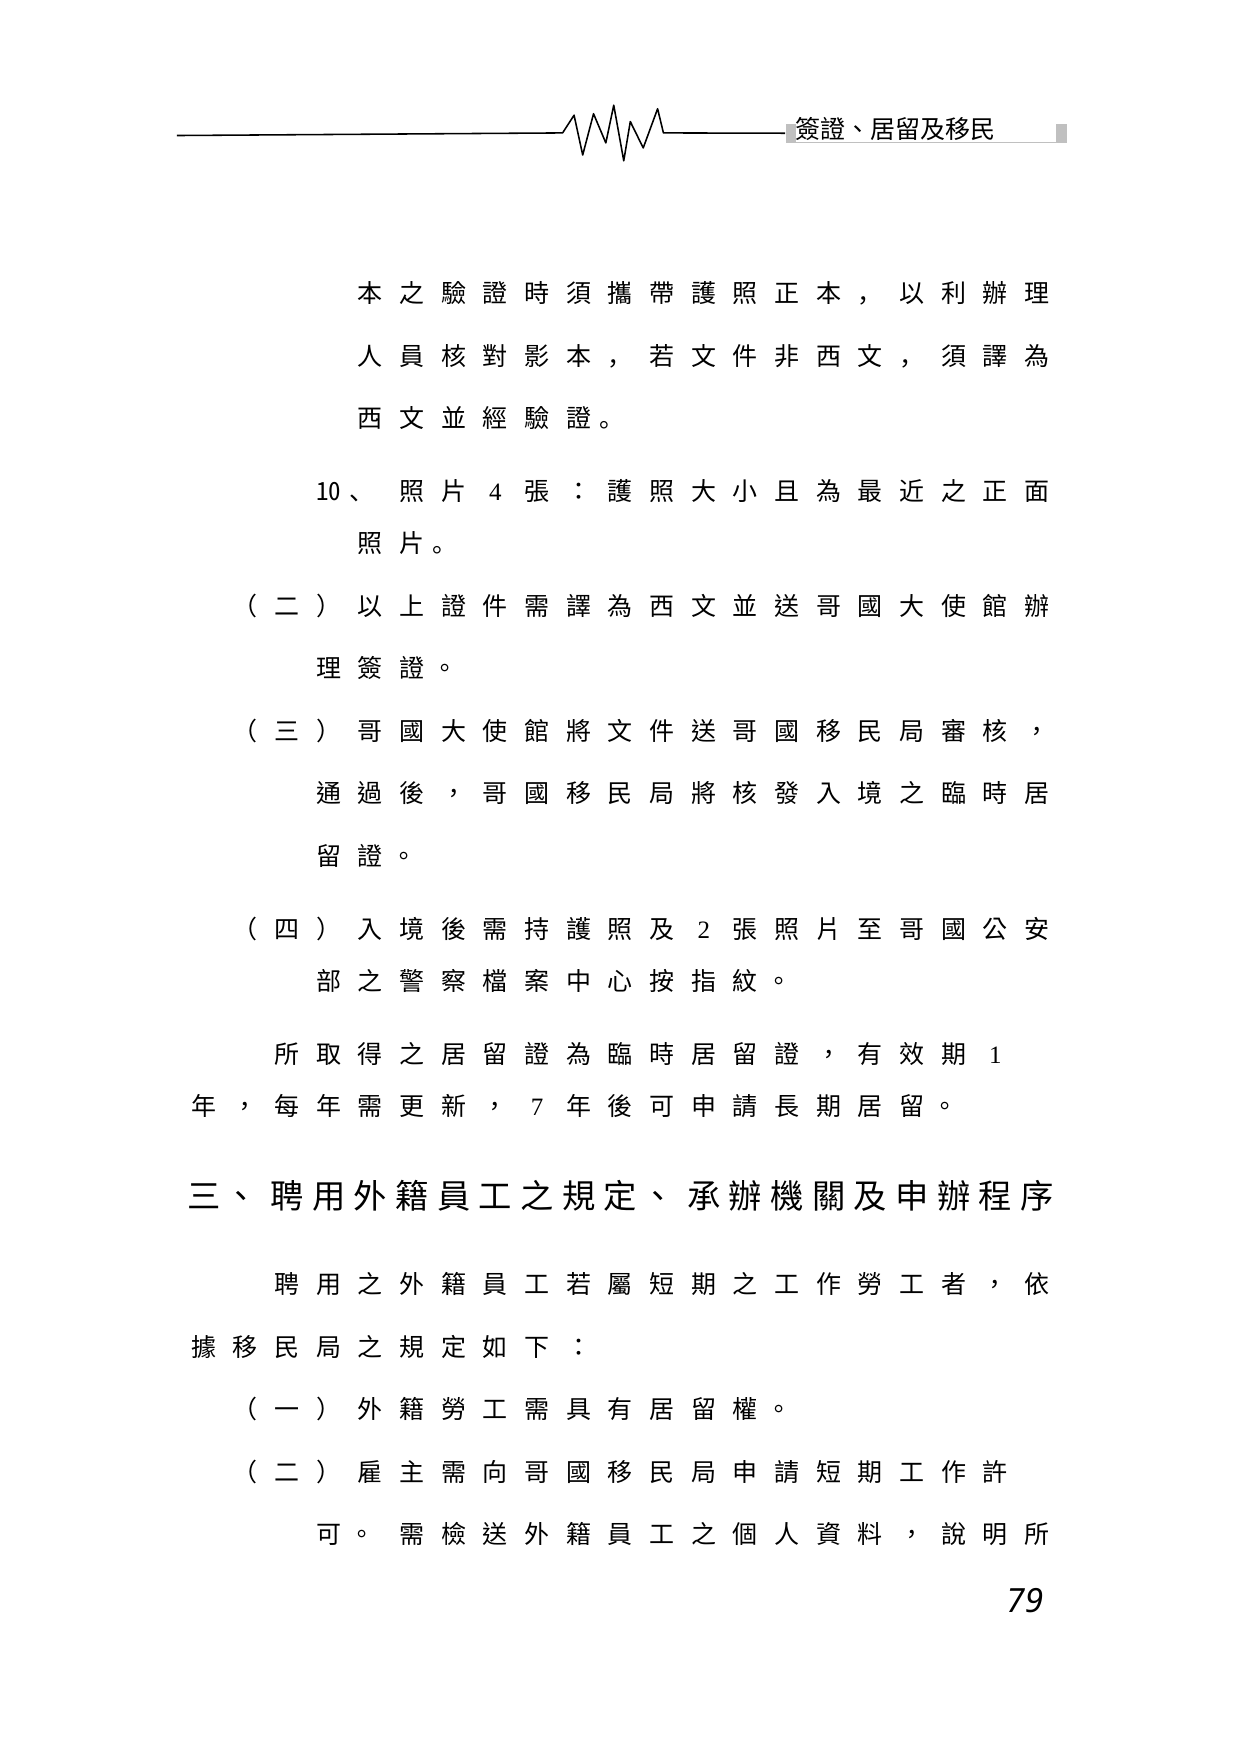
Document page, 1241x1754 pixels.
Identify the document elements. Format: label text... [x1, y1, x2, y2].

text （二）以上證件需譯為西文並送哥國大使館辦理簽證。 [207, 563, 1058, 688]
text （一）外籍勞工需具有居留權。 [207, 1366, 1058, 1429]
text 三、聘用外籍員工之規定、承辦機關及申辦程序 [183, 1152, 1058, 1214]
text 聘用之外籍員工若屬短期之工作勞工者，依據移民局之規定如下： [183, 1241, 1058, 1366]
text （四）入境後需持護照及2張照片至哥國公安部之警察檔案中心按指紋。 [207, 875, 1058, 1000]
text （二）雇主需向哥國移民局申請短期工作許可。需檢送外籍員工之個人資料，說明所 [207, 1429, 1058, 1554]
text 本之驗證時須攜帶護照正本，以利辦理人員核對影本，若文件非西文，須譯為西文並經驗證。 [281, 250, 1058, 438]
text 所取得之居留證為臨時居留證，有效期1年，每年需更新，7年後可申請長期居留。 [183, 1000, 1058, 1125]
text （三）哥國大使館將文件送哥國移民局審核，通過後，哥國移民局將核發入境之臨時居留證。 [207, 688, 1058, 875]
text 10、照片4張：護照大小且為最近之正面照片。 [281, 438, 1058, 563]
